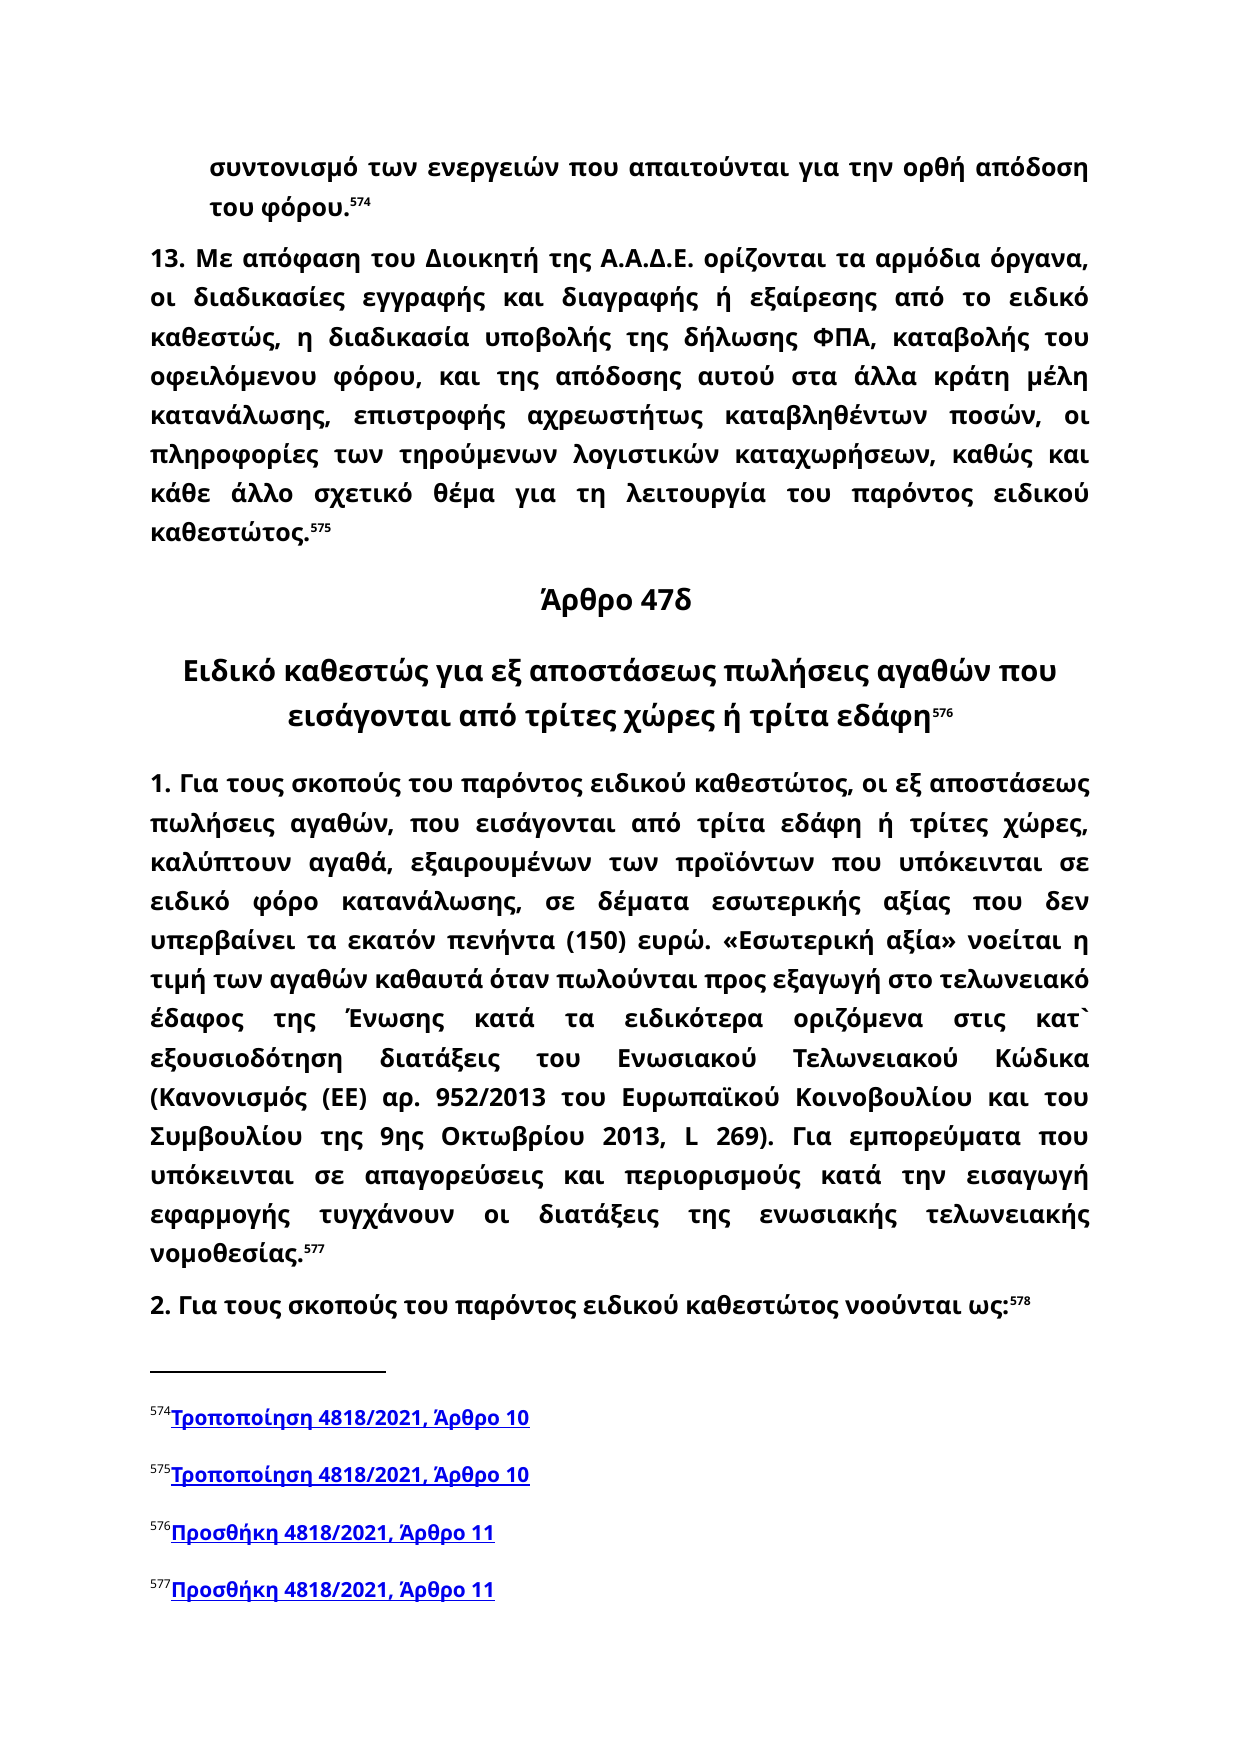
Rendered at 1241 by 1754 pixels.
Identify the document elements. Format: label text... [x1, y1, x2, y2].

text 1. Για τους σκοπούς του παρόντος ειδικού καθεστώτος, οι εξ αποστάσεως πωλήσεις αγαθών, που εισάγονται από τρίτα εδάφη ή τρίτες χώρες, καλύπτουν αγαθά, εξαιρουμένων των προϊόντων που υπόκεινται σε ειδικό φόρο κατανάλωσης, σε δέματα εσωτερικής αξίας που δεν υπερβαίνει τα εκατόν πενήντα (150) ευρώ. «Εσωτερική αξία» νοείται η τιμή των αγαθών καθαυτά όταν πωλούνται προς εξαγωγή στο τελωνειακό έδαφος της Ένωσης κατά τα ειδικότερα οριζόμενα στις κατ` εξουσιοδότηση διατάξεις του Ενωσιακού Τελωνειακού Κώδικα (Κανονισμός (ΕΕ) αρ. 952/2013 του Ευρωπαϊκού Κοινοβουλίου και του Συμβουλίου της 9ης Οκτωβρίου 2013, L 269). Για εμπορεύματα που υπόκεινται σε απαγορεύσεις και περιορισμούς κατά την εισαγωγή εφαρμογής τυγχάνουν οι διατάξεις της ενωσιακής τελωνειακής νομοθεσίας. [150, 766, 1090, 1270]
text Τροποποίηση 4818/2021, Άρθρο 10 [150, 1460, 1090, 1489]
subtitle Άρθρο 47δ [150, 579, 1090, 619]
text Προσθήκη 4818/2021, Άρθρο 11 [150, 1518, 1090, 1546]
list συντονισμό των ενεργειών που απαιτούνται για την ορθή απόδοση του φόρου. [150, 150, 1090, 223]
text 2. Για τους σκοπούς του παρόντος ειδικού καθεστώτος νοούνται ως: [150, 1288, 1090, 1322]
text Τροποποίηση 4818/2021, Άρθρο 10 [150, 1403, 1090, 1431]
text Προσθήκη 4818/2021, Άρθρο 11 [150, 1576, 1090, 1604]
text 13. Με απόφαση του Διοικητή της Α.Α.Δ.Ε. ορίζονται τα αρμόδια όργανα, οι διαδικασίες εγγραφής και διαγραφής ή εξαίρεσης από το ειδικό καθεστώς, η διαδικασία υποβολής της δήλωσης ΦΠΑ, καταβολής του οφειλόμενου φόρου, και της απόδοσης αυτού στα άλλα κράτη μέλη κατανάλωσης, επιστροφής αχρεωστήτως καταβληθέντων ποσών, οι πληροφορίες των τηρούμενων λογιστικών καταχωρήσεων, καθώς και κάθε άλλο σχετικό θέμα για τη λειτουργία του παρόντος ειδικού καθεστώτος. [150, 241, 1090, 549]
subtitle Ειδικό καθεστώς για εξ αποστάσεως πωλήσεις αγαθών που εισάγονται από τρίτες χώρες ή τρίτα εδάφη [150, 650, 1090, 735]
